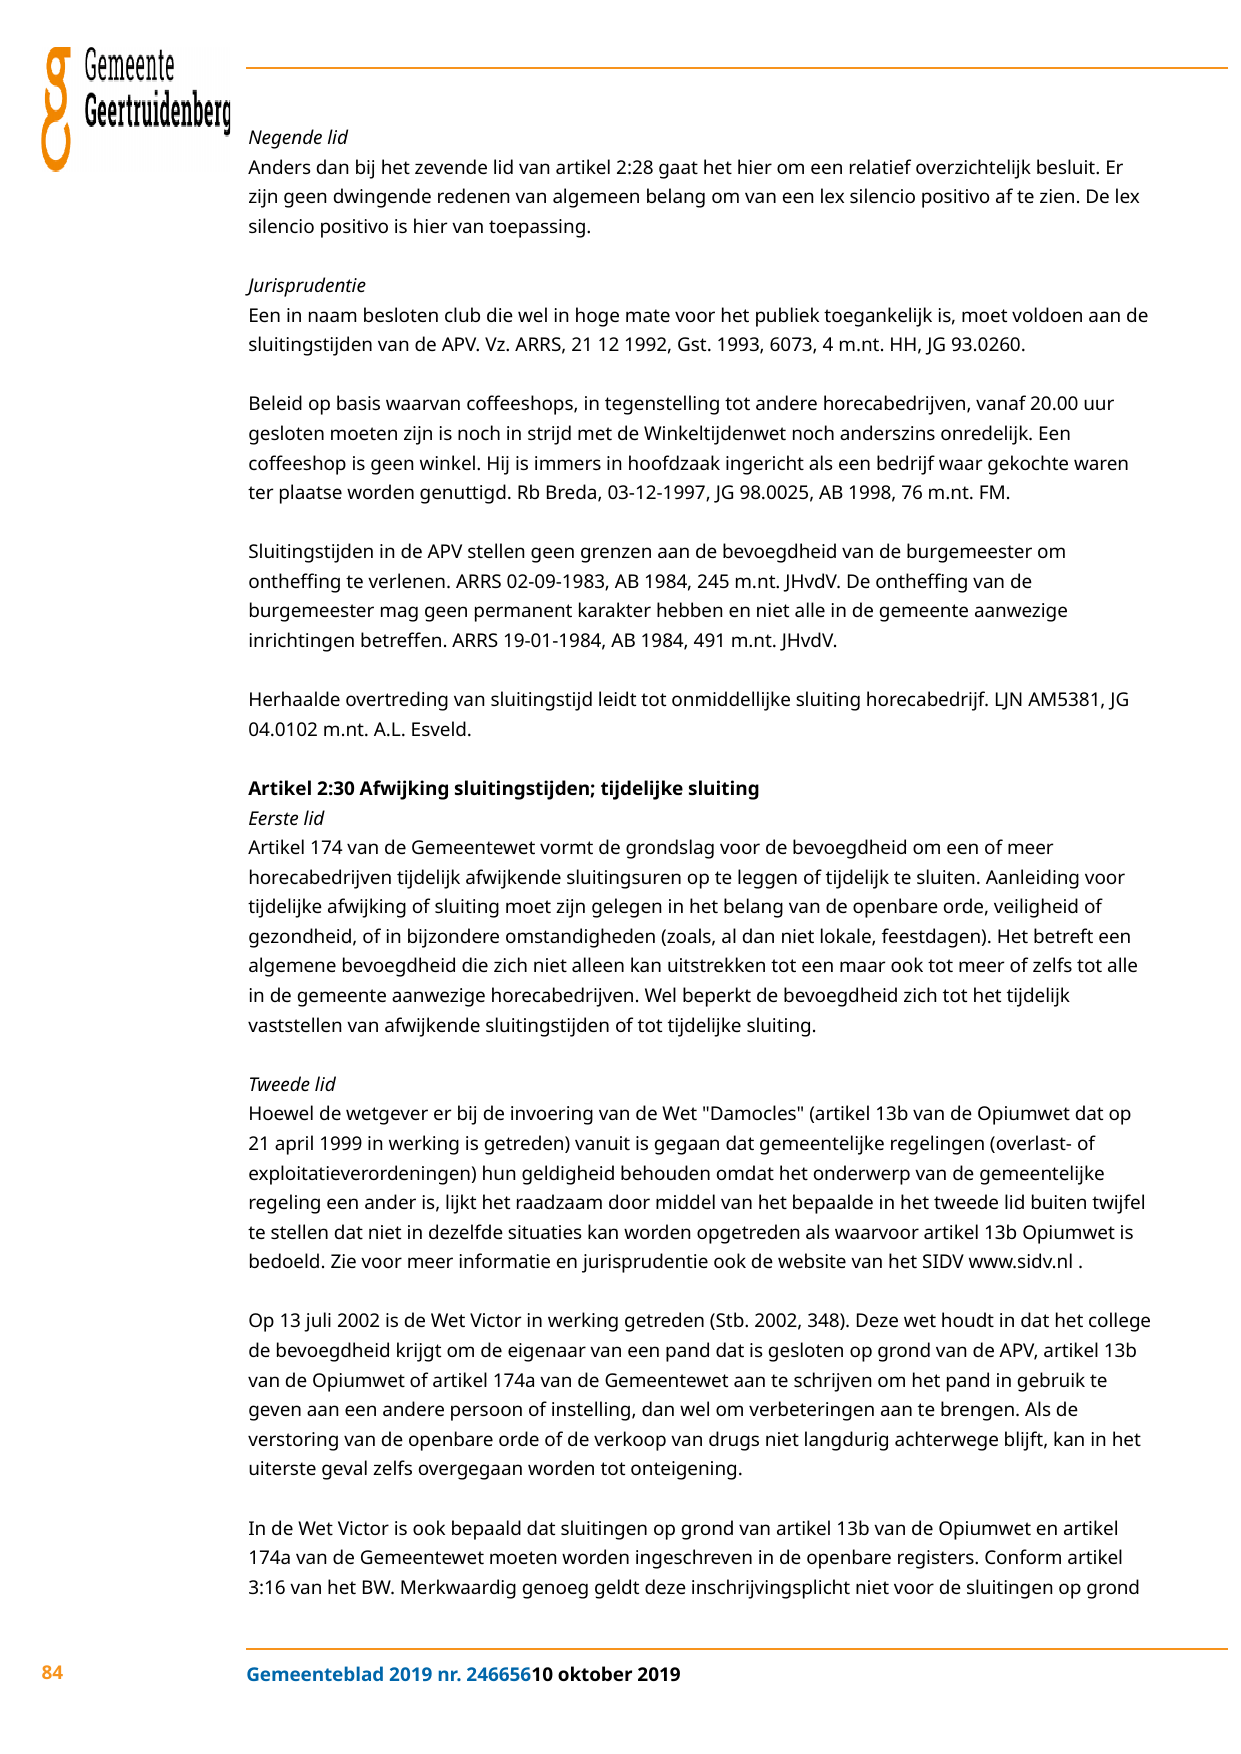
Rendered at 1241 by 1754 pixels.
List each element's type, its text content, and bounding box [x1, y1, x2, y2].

text Anders dan bij het zevende lid van artikel 2:28 gaat het hier om een relatief overzichtelijk besluit. Er zijn geen dwingende redenen van algemeen belang om van een lex silencio positivo af te zien. De lex silencio positivo is hier van toepassing. [248, 154, 1152, 239]
text Op 13 juli 2002 is de Wet Victor in werking getreden (Stb. 2002, 348). Deze wet houdt in dat het college de bevoegdheid krijgt om de eigenaar van een pand dat is gesloten op grond van de APV, artikel 13b van de Opiumwet of artikel 174a van de Gemeentewet aan te schrijven om het pand in gebruik te geven aan een andere persoon of instelling, dan wel om verbeteringen aan te brengen. Als de verstoring van de openbare orde of de verkoop van drugs niet langdurig achterwege blijft, kan in het uiterste geval zelfs overgegaan worden tot onteigening. [248, 1308, 1152, 1481]
text Eerste lid [248, 805, 1152, 831]
text Hoewel de wetgever er bij de invoering van de Wet "Damocles" (artikel 13b van de Opiumwet dat op 21 april 1999 in werking is getreden) vanuit is gegaan dat gemeentelijke regelingen (overlast- of exploitatieverordeningen) hun geldigheid behouden omdat het onderwerp van de gemeentelijke regeling een ander is, lijkt het raadzaam door middel van het bepaalde in het tweede lid buiten twijfel te stellen dat niet in dezelfde situaties kan worden opgetreden als waarvoor artikel 13b Opiumwet is bedoeld. Zie voor meer informatie en jurisprudentie ook de website van het SIDV www.sidv.nl . [248, 1101, 1152, 1274]
text Tweede lid [248, 1071, 1152, 1097]
text In de Wet Victor is ook bepaald dat sluitingen op grond van artikel 13b van de Opiumwet en artikel 174a van de Gemeentewet moeten worden ingeschreven in de openbare registers. Conform artikel 3:16 van het BW. Merkwaardig genoeg geldt deze inschrijvingsplicht niet voor de sluitingen op grond [248, 1515, 1152, 1600]
text Herhaalde overtreding van sluitingstijd leidt tot onmiddellijke sluiting horecabedrijf. LJN AM5381, JG 04.0102 m.nt. A.L. Esveld. [248, 686, 1152, 742]
text Beleid op basis waarvan coffeeshops, in tegenstelling tot andere horecabedrijven, vanaf 20.00 uur gesloten moeten zijn is noch in strijd met de Winkeltijdenwet noch anderszins onredelijk. Een coffeeshop is geen winkel. Hij is immers in hoofdzaak ingericht als een bedrijf waar gekochte waren ter plaatse worden genuttigd. Rb Breda, 03-12-1997, JG 98.0025, AB 1998, 76 m.nt. FM. [248, 391, 1152, 505]
text Een in naam besloten club die wel in hoge mate voor het publiek toegankelijk is, moet voldoen aan de sluitingstijden van de APV. Vz. ARRS, 21 12 1992, Gst. 1993, 6073, 4 m.nt. HH, JG 93.0260. [248, 302, 1152, 357]
picture [41, 47, 231, 172]
text Negende lid [248, 124, 1152, 150]
text Artikel 2:30 Afwijking sluitingstijden; tijdelijke sluiting [248, 775, 1152, 801]
text Artikel 174 van de Gemeentewet vormt de grondslag voor de bevoegdheid om een of meer horecabedrijven tijdelijk afwijkende sluitingsuren op te leggen of tijdelijk te sluiten. Aanleiding voor tijdelijke afwijking of sluiting moet zijn gelegen in het belang van de openbare orde, veiligheid of gezondheid, of in bijzondere omstandigheden (zoals, al dan niet lokale, feestdagen). Het betreft een algemene bevoegdheid die zich niet alleen kan uitstrekken tot een maar ook tot meer of zelfs tot alle in de gemeente aanwezige horecabedrijven. Wel beperkt de bevoegdheid zich tot het tijdelijk vaststellen van afwijkende sluitingstijden of tot tijdelijke sluiting. [248, 834, 1152, 1038]
text Sluitingstijden in de APV stellen geen grenzen aan de bevoegdheid van de burgemeester om ontheffing te verlenen. ARRS 02-09-1983, AB 1984, 245 m.nt. JHvdV. De ontheffing van de burgemeester mag geen permanent karakter hebben en niet alle in de gemeente aanwezige inrichtingen betreffen. ARRS 19-01-1984, AB 1984, 491 m.nt. JHvdV. [248, 538, 1152, 653]
text Jurisprudentie [248, 272, 1152, 298]
